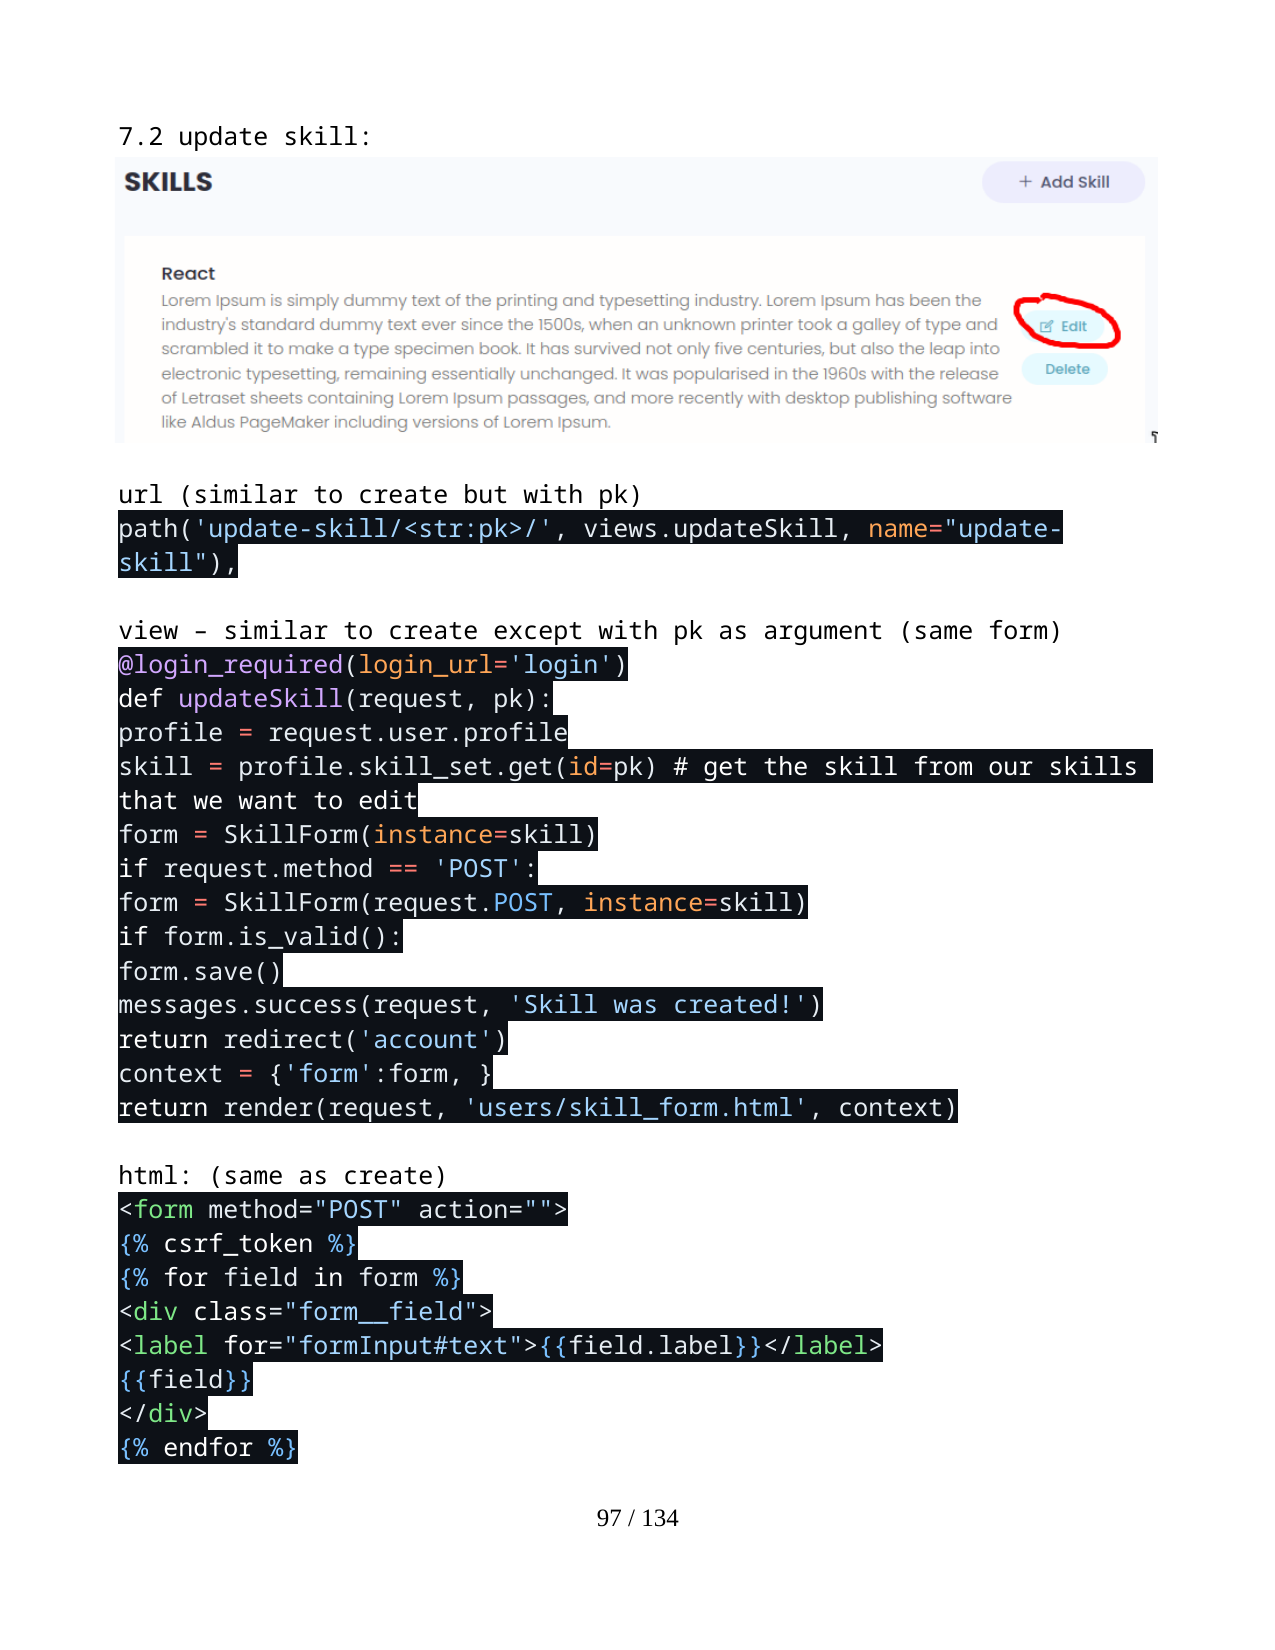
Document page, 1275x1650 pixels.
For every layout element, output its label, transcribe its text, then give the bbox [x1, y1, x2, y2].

text <div class="form__field"> [118, 1294, 1157, 1328]
text <label for="formInput#text">{{field.label}}</label> [118, 1328, 1157, 1362]
text skill = profile.skill_set.get(id=pk) # get the skill from our skills that we want to edit [118, 749, 1157, 817]
text 7.2 update skill: [118, 118, 1157, 152]
text view – similar to create except with pk as argument (same form) [118, 612, 1157, 647]
text return render(request, 'users/skill_form.html', context) [118, 1089, 1157, 1123]
text profile = request.user.profile [118, 715, 1157, 749]
text def updateSkill(request, pk): [118, 681, 1157, 715]
text context = {'form':form, } [118, 1055, 1157, 1089]
text if request.method == 'POST': [118, 851, 1157, 885]
text path('update-skill/<str:pk>/', views.updateSkill, name="update-skill"), [118, 510, 1157, 578]
text <form method="POST" action=""> [118, 1192, 1157, 1226]
text messages.success(request, 'Skill was created!') [118, 987, 1157, 1021]
text form = SkillForm(request.POST, instance=skill) [118, 885, 1157, 919]
text if form.is_valid(): [118, 919, 1157, 953]
text return redirect('account') [118, 1021, 1157, 1055]
text </div> [118, 1396, 1157, 1430]
text html: (same as create) [118, 1157, 1157, 1192]
text url (similar to create but with pk) [118, 476, 1157, 510]
text form = SkillForm(instance=skill) [118, 817, 1157, 851]
picture [114, 157, 1158, 443]
text form.save() [118, 953, 1157, 987]
text {% for field in form %} [118, 1260, 1157, 1294]
text {% csrf_token %} [118, 1226, 1157, 1260]
text @login_required(login_url='login') [118, 647, 1157, 681]
text {{field}} [118, 1362, 1157, 1396]
text {% endfor %} [118, 1430, 1157, 1464]
